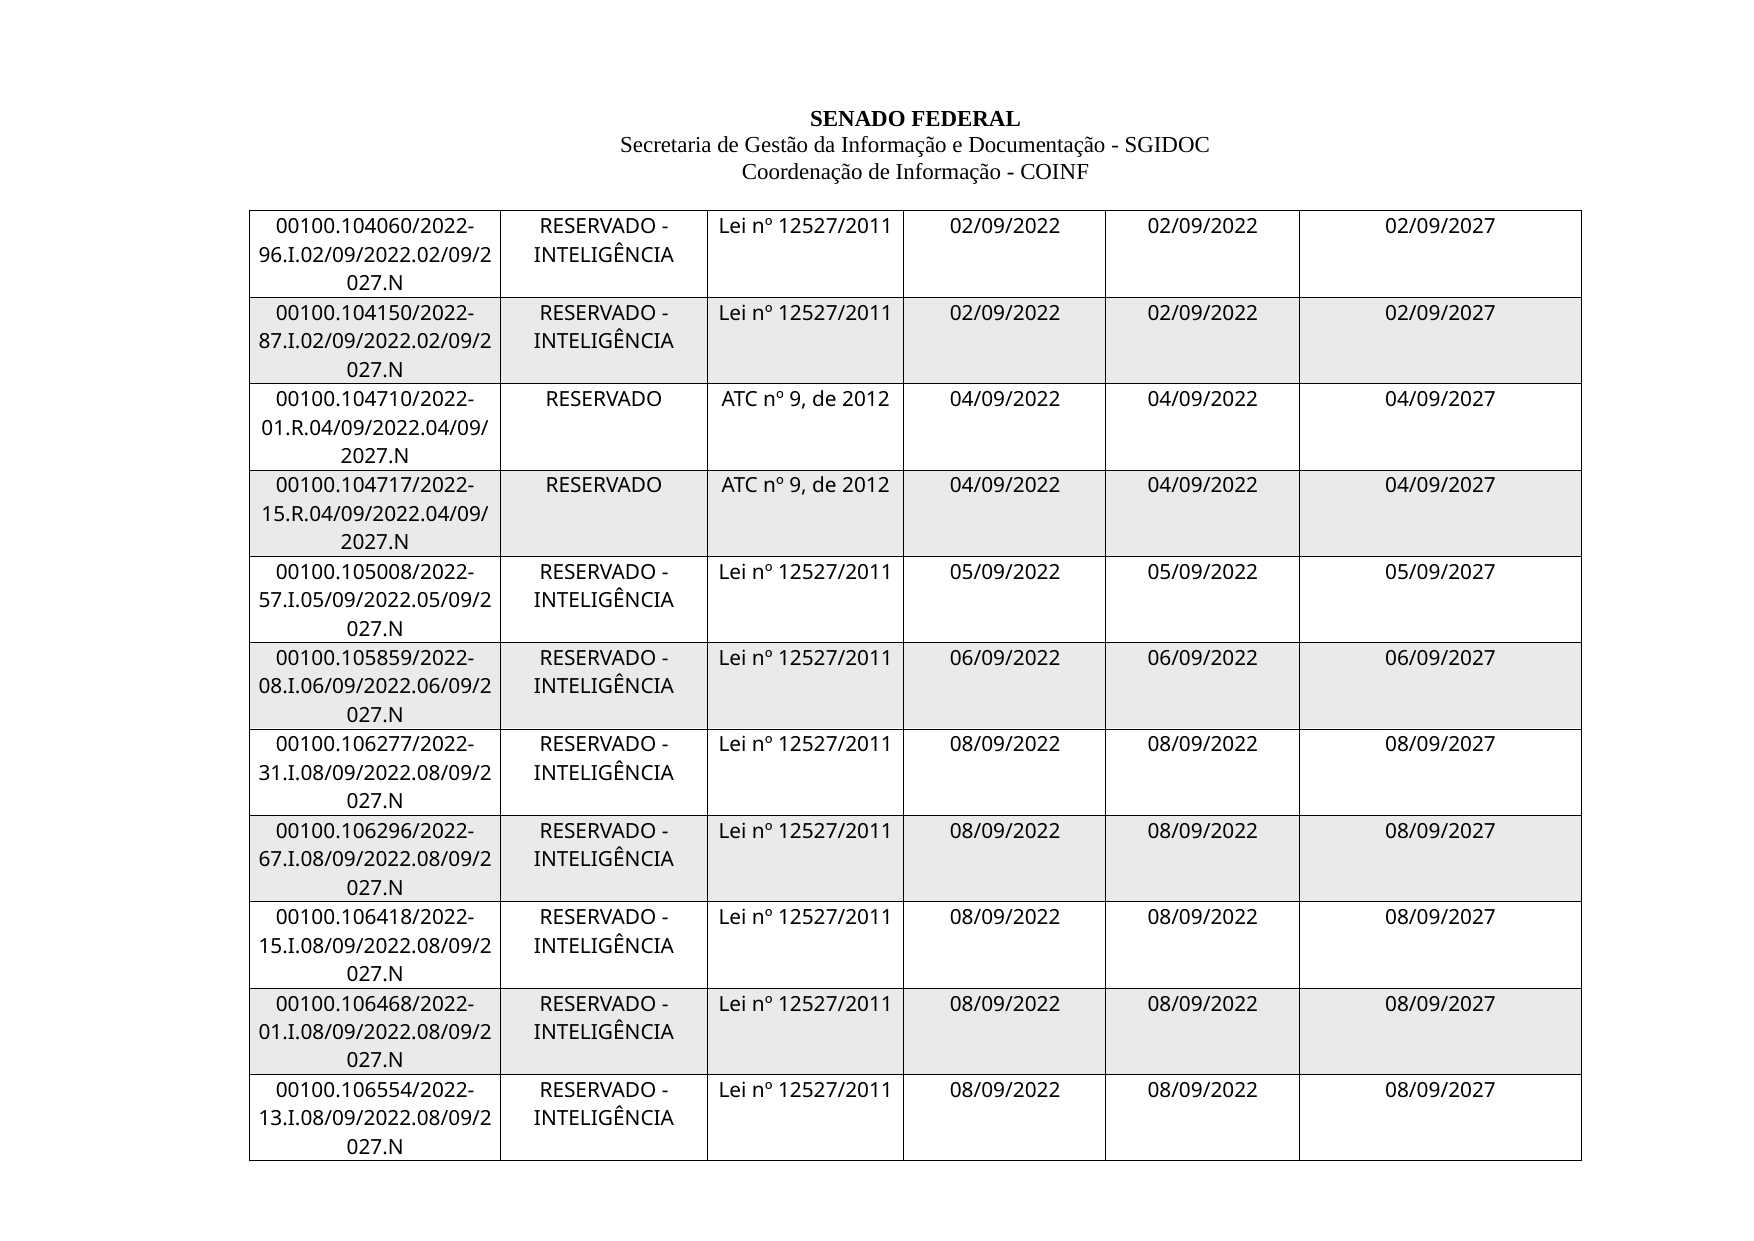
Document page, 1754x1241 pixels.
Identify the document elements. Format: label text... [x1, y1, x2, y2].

table_cell 08/09/2022 [904, 730, 1105, 815]
table_cell 02/09/2027 [1300, 211, 1581, 297]
table_cell 04/09/2022 [1106, 471, 1299, 556]
table_cell 08/09/2027 [1300, 989, 1581, 1074]
table_cell 02/09/2027 [1300, 298, 1581, 383]
table_cell Lei nº 12527/2011 [708, 1075, 903, 1160]
table_cell 00100.104717/2022-15.R.04/09/2022.04/09/2027.N [250, 471, 500, 556]
table_cell 08/09/2022 [904, 989, 1105, 1074]
table_cell Lei nº 12527/2011 [708, 816, 903, 901]
table_cell RESERVADO - INTELIGÊNCIA [501, 557, 707, 642]
table_cell RESERVADO - INTELIGÊNCIA [501, 298, 707, 383]
table_cell Lei nº 12527/2011 [708, 298, 903, 383]
table_cell Lei nº 12527/2011 [708, 902, 903, 988]
table_cell 00100.104060/2022-96.I.02/09/2022.02/09/2027.N [250, 211, 500, 297]
table_cell 04/09/2022 [1106, 384, 1299, 469]
table_cell RESERVADO - INTELIGÊNCIA [501, 643, 707, 728]
table_cell ATC nº 9, de 2012 [708, 471, 903, 556]
table_cell Lei nº 12527/2011 [708, 989, 903, 1074]
table_cell 02/09/2022 [1106, 211, 1299, 297]
table_cell 00100.104710/2022-01.R.04/09/2022.04/09/2027.N [250, 384, 500, 469]
table_cell 08/09/2027 [1300, 902, 1581, 988]
table_cell Lei nº 12527/2011 [708, 643, 903, 728]
table_cell 04/09/2027 [1300, 471, 1581, 556]
table_cell 04/09/2022 [904, 471, 1105, 556]
table_cell 06/09/2027 [1300, 643, 1581, 728]
table_cell 08/09/2027 [1300, 1075, 1581, 1160]
table_cell Lei nº 12527/2011 [708, 730, 903, 815]
table_cell 02/09/2022 [904, 211, 1105, 297]
table_cell 05/09/2022 [904, 557, 1105, 642]
table_cell 08/09/2027 [1300, 816, 1581, 901]
table_cell RESERVADO - INTELIGÊNCIA [501, 211, 707, 297]
table_cell 02/09/2022 [1106, 298, 1299, 383]
table_cell 00100.104150/2022-87.I.02/09/2022.02/09/2027.N [250, 298, 500, 383]
table_cell RESERVADO - INTELIGÊNCIA [501, 1075, 707, 1160]
table_cell 08/09/2022 [904, 816, 1105, 901]
table_cell 06/09/2022 [904, 643, 1105, 728]
table_cell 02/09/2022 [904, 298, 1105, 383]
table_cell 00100.105008/2022-57.I.05/09/2022.05/09/2027.N [250, 557, 500, 642]
table_cell 04/09/2022 [904, 384, 1105, 469]
table_cell RESERVADO - INTELIGÊNCIA [501, 902, 707, 988]
table_cell 08/09/2022 [1106, 1075, 1299, 1160]
table_cell 00100.106468/2022-01.I.08/09/2022.08/09/2027.N [250, 989, 500, 1074]
table_cell 08/09/2022 [904, 902, 1105, 988]
table_cell 08/09/2022 [1106, 989, 1299, 1074]
table_cell 00100.106418/2022-15.I.08/09/2022.08/09/2027.N [250, 902, 500, 988]
table_cell 08/09/2022 [1106, 902, 1299, 988]
table_cell 08/09/2022 [1106, 816, 1299, 901]
table_cell 05/09/2027 [1300, 557, 1581, 642]
table_cell Lei nº 12527/2011 [708, 211, 903, 297]
table_cell 08/09/2022 [904, 1075, 1105, 1160]
table_cell 00100.106277/2022-31.I.08/09/2022.08/09/2027.N [250, 730, 500, 815]
table_cell 08/09/2027 [1300, 730, 1581, 815]
table_cell 06/09/2022 [1106, 643, 1299, 728]
table_cell ATC nº 9, de 2012 [708, 384, 903, 469]
table_cell RESERVADO [501, 471, 707, 556]
table_cell 08/09/2022 [1106, 730, 1299, 815]
table_cell 00100.106554/2022-13.I.08/09/2022.08/09/2027.N [250, 1075, 500, 1160]
table_cell RESERVADO - INTELIGÊNCIA [501, 816, 707, 901]
table_cell 04/09/2027 [1300, 384, 1581, 469]
table_cell 00100.105859/2022-08.I.06/09/2022.06/09/2027.N [250, 643, 500, 728]
table_cell 00100.106296/2022-67.I.08/09/2022.08/09/2027.N [250, 816, 500, 901]
table_cell Lei nº 12527/2011 [708, 557, 903, 642]
table_cell RESERVADO - INTELIGÊNCIA [501, 989, 707, 1074]
table_cell RESERVADO - INTELIGÊNCIA [501, 730, 707, 815]
table_cell RESERVADO [501, 384, 707, 469]
table_cell 05/09/2022 [1106, 557, 1299, 642]
